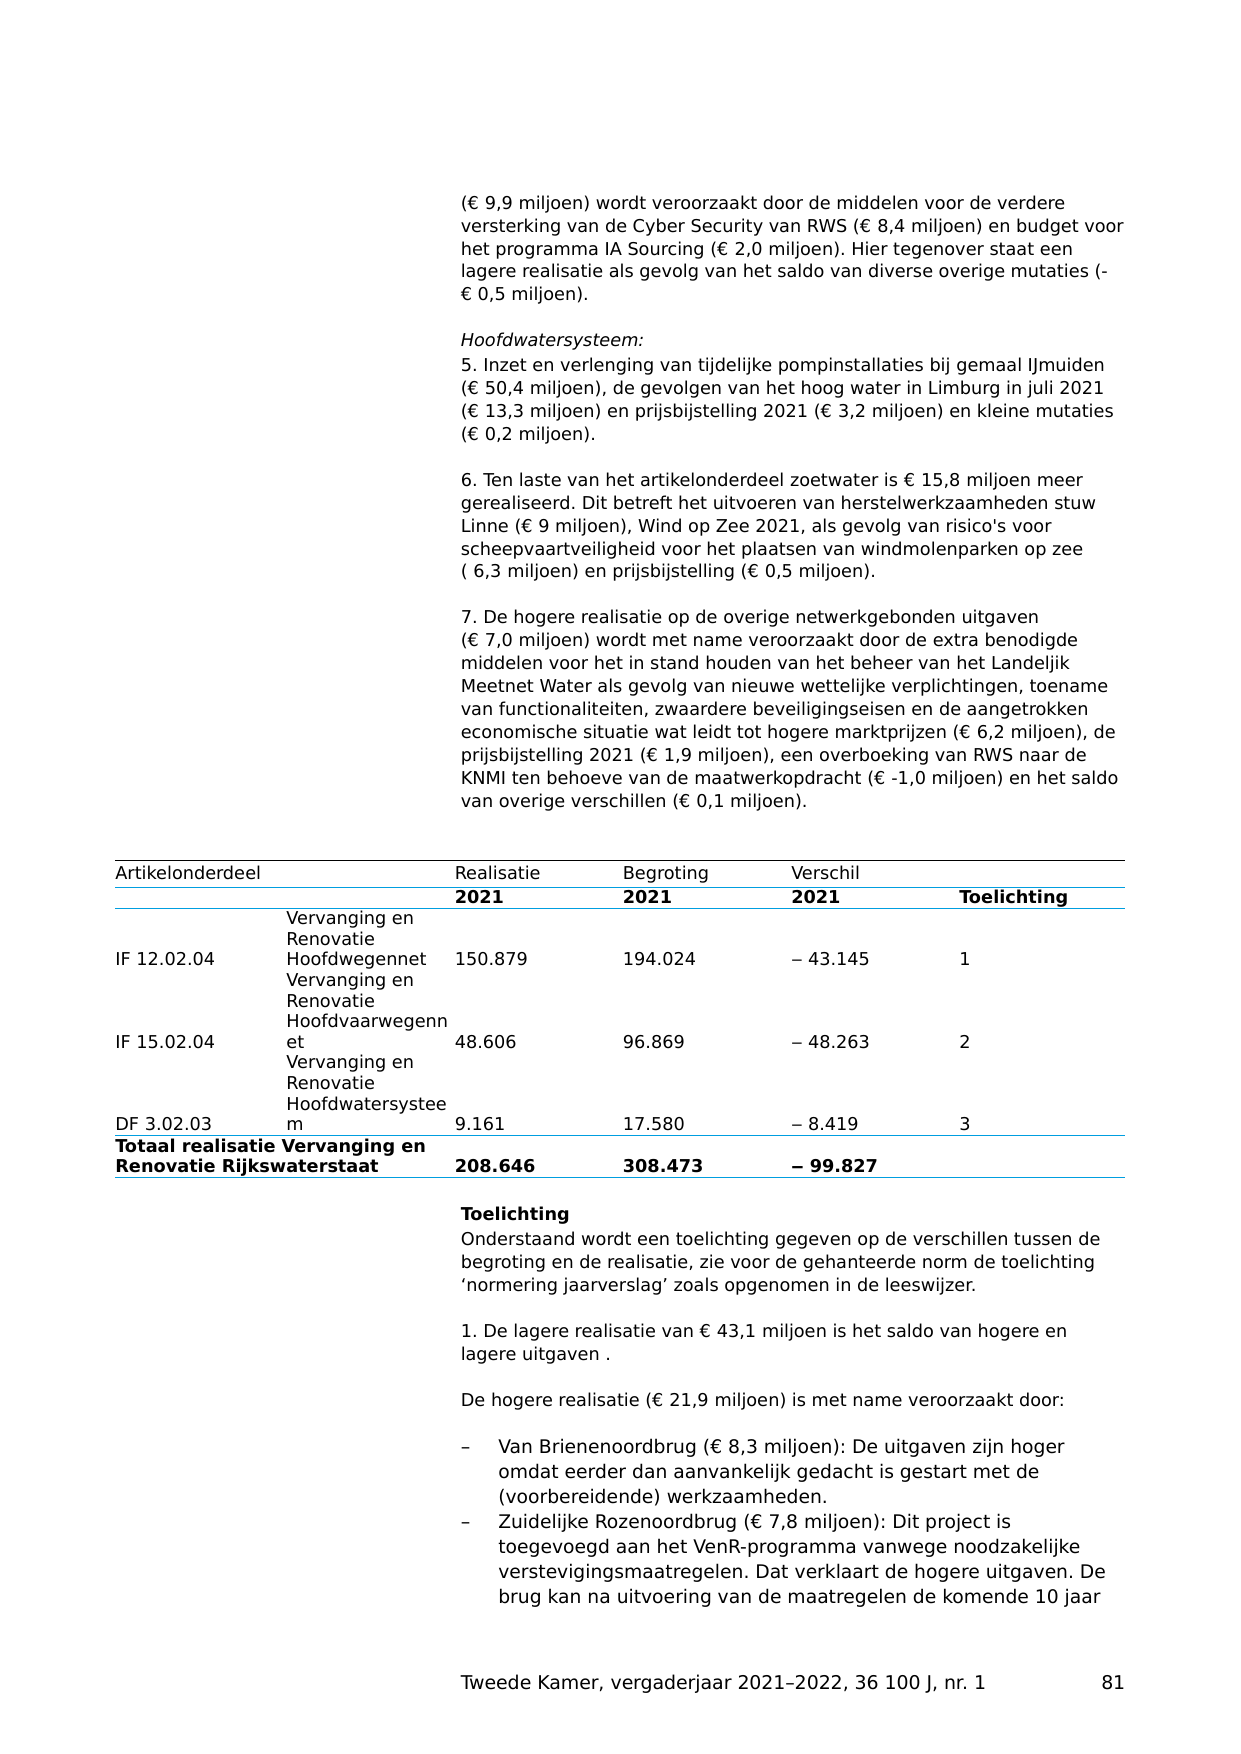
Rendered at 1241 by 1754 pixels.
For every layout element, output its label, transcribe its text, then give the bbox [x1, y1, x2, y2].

table_cell [283, 888, 452, 908]
text De hogere realisatie (€ 21,9 miljoen) is met name veroorzaakt door: [461, 1388, 1125, 1411]
text Onderstaand wordt een toelichting gegeven op de verschillen tussen de begroting en de realisatie, zie voor de gehanteerde norm de toelichting ‘normering jaarverslag’ zoals opgenomen in de leeswijzer. [461, 1227, 1125, 1296]
table_header Tabel 41 Budget en realisatie Vervanging en Renovatie RWS (bedragen x €1.000) [115, 835, 1125, 859]
table_cell ‒ 99.827 [788, 1136, 956, 1177]
text 1. De lagere realisatie van € 43,1 miljoen is het saldo van hogere en lagere uitgaven . [461, 1319, 1125, 1365]
table_cell 2021 [452, 888, 620, 908]
table_cell [115, 888, 283, 908]
table_cell IF 15.02.04 [115, 970, 283, 1052]
table_cell Vervanging en Renovatie Hoofdwegennet [283, 909, 452, 970]
list Zuidelijke Rozenoordbrug (€ 7,8 miljoen): Dit project is toegevoegd aan het VenR-programma vanwege noodzakelijke verstevigingsmaatregelen. Dat verklaart de hogere uitgaven. De brug kan na uitvoering van de maatregelen de komende 10 jaar [461, 1508, 1125, 1608]
table_cell 1 [956, 909, 1125, 970]
table_cell [283, 861, 452, 886]
table_cell 150.879 [452, 909, 620, 970]
table_cell Totaal realisatie Vervanging en Renovatie Rijkswaterstaat [115, 1136, 452, 1177]
table_cell Verschil [788, 861, 956, 886]
table_cell Begroting [620, 861, 788, 886]
table_cell [956, 1136, 1125, 1177]
table_cell IF 12.02.04 [115, 909, 283, 970]
table_cell Realisatie [452, 861, 620, 886]
table_cell ‒ 8.419 [788, 1053, 956, 1135]
table_cell 2021 [788, 888, 956, 908]
table_cell 2021 [620, 888, 788, 908]
text 5. Inzet en verlenging van tijdelijke pompinstallaties bij gemaal IJmuiden (€ 50,4 miljoen), de gevolgen van het hoog water in Limburg in juli 2021 (€ 13,3 miljoen) en prijsbijstelling 2021 (€ 3,2 miljoen) en kleine mutaties (€ 0,2 miljoen). [461, 353, 1125, 445]
table_cell ‒ 48.263 [788, 970, 956, 1052]
table_cell Artikelonderdeel [115, 861, 283, 886]
table_cell 48.606 [452, 970, 620, 1052]
table_cell 194.024 [620, 909, 788, 970]
table_cell 3 [956, 1053, 1125, 1135]
table_cell 2 [956, 970, 1125, 1052]
table_cell 9.161 [452, 1053, 620, 1135]
table_cell Toelichting [956, 888, 1125, 908]
text Toelichting [461, 1202, 1125, 1225]
table_cell 96.869 [620, 970, 788, 1052]
table_cell Vervanging en Renovatie Hoofdvaarwegennet [283, 970, 452, 1052]
table_cell 17.580 [620, 1053, 788, 1135]
table_cell DF 3.02.03 [115, 1053, 283, 1135]
table_cell 208.646 [452, 1136, 620, 1177]
list Van Brienenoordbrug (€ 8,3 miljoen): De uitgaven zijn hoger omdat eerder dan aanvankelijk gedacht is gestart met de (voorbereidende) werkzaamheden. [461, 1433, 1125, 1508]
table_cell 308.473 [620, 1136, 788, 1177]
table_cell [956, 861, 1125, 886]
table_cell Vervanging en Renovatie Hoofdwatersysteem [283, 1053, 452, 1135]
text (€ 9,9 miljoen) wordt veroorzaakt door de middelen voor de verdere versterking van de Cyber Security van RWS (€ 8,4 miljoen) en budget voor het programma IA Sourcing (€ 2,0 miljoen). Hier tegenover staat een lagere realisatie als gevolg van het saldo van diverse overige mutaties (- € 0,5 miljoen). [461, 191, 1125, 305]
text Hoofdwatersysteem: [461, 328, 1125, 351]
text 6. Ten laste van het artikelonderdeel zoetwater is € 15,8 miljoen meer gerealiseerd. Dit betreft het uitvoeren van herstelwerkzaamheden stuw Linne (€ 9 miljoen), Wind op Zee 2021, als gevolg van risico's voor scheepvaartveiligheid voor het plaatsen van windmolenparken op zee ( 6,3 miljoen) en prijsbijstelling (€ 0,5 miljoen). [461, 468, 1125, 582]
table_cell ‒ 43.145 [788, 909, 956, 970]
text 7. De hogere realisatie op de overige netwerkgebonden uitgaven (€ 7,0 miljoen) wordt met name veroorzaakt door de extra benodigde middelen voor het in stand houden van het beheer van het Landeljik Meetnet Water als gevolg van nieuwe wettelijke verplichtingen, toename van functionaliteiten, zwaardere beveiligingseisen en de aangetrokken economische situatie wat leidt tot hogere marktprijzen (€ 6,2 miljoen), de prijsbijstelling 2021 (€ 1,9 miljoen), een overboeking van RWS naar de KNMI ten behoeve van de maatwerkopdracht (€ -1,0 miljoen) en het saldo van overige verschillen (€ 0,1 miljoen). [461, 605, 1125, 812]
